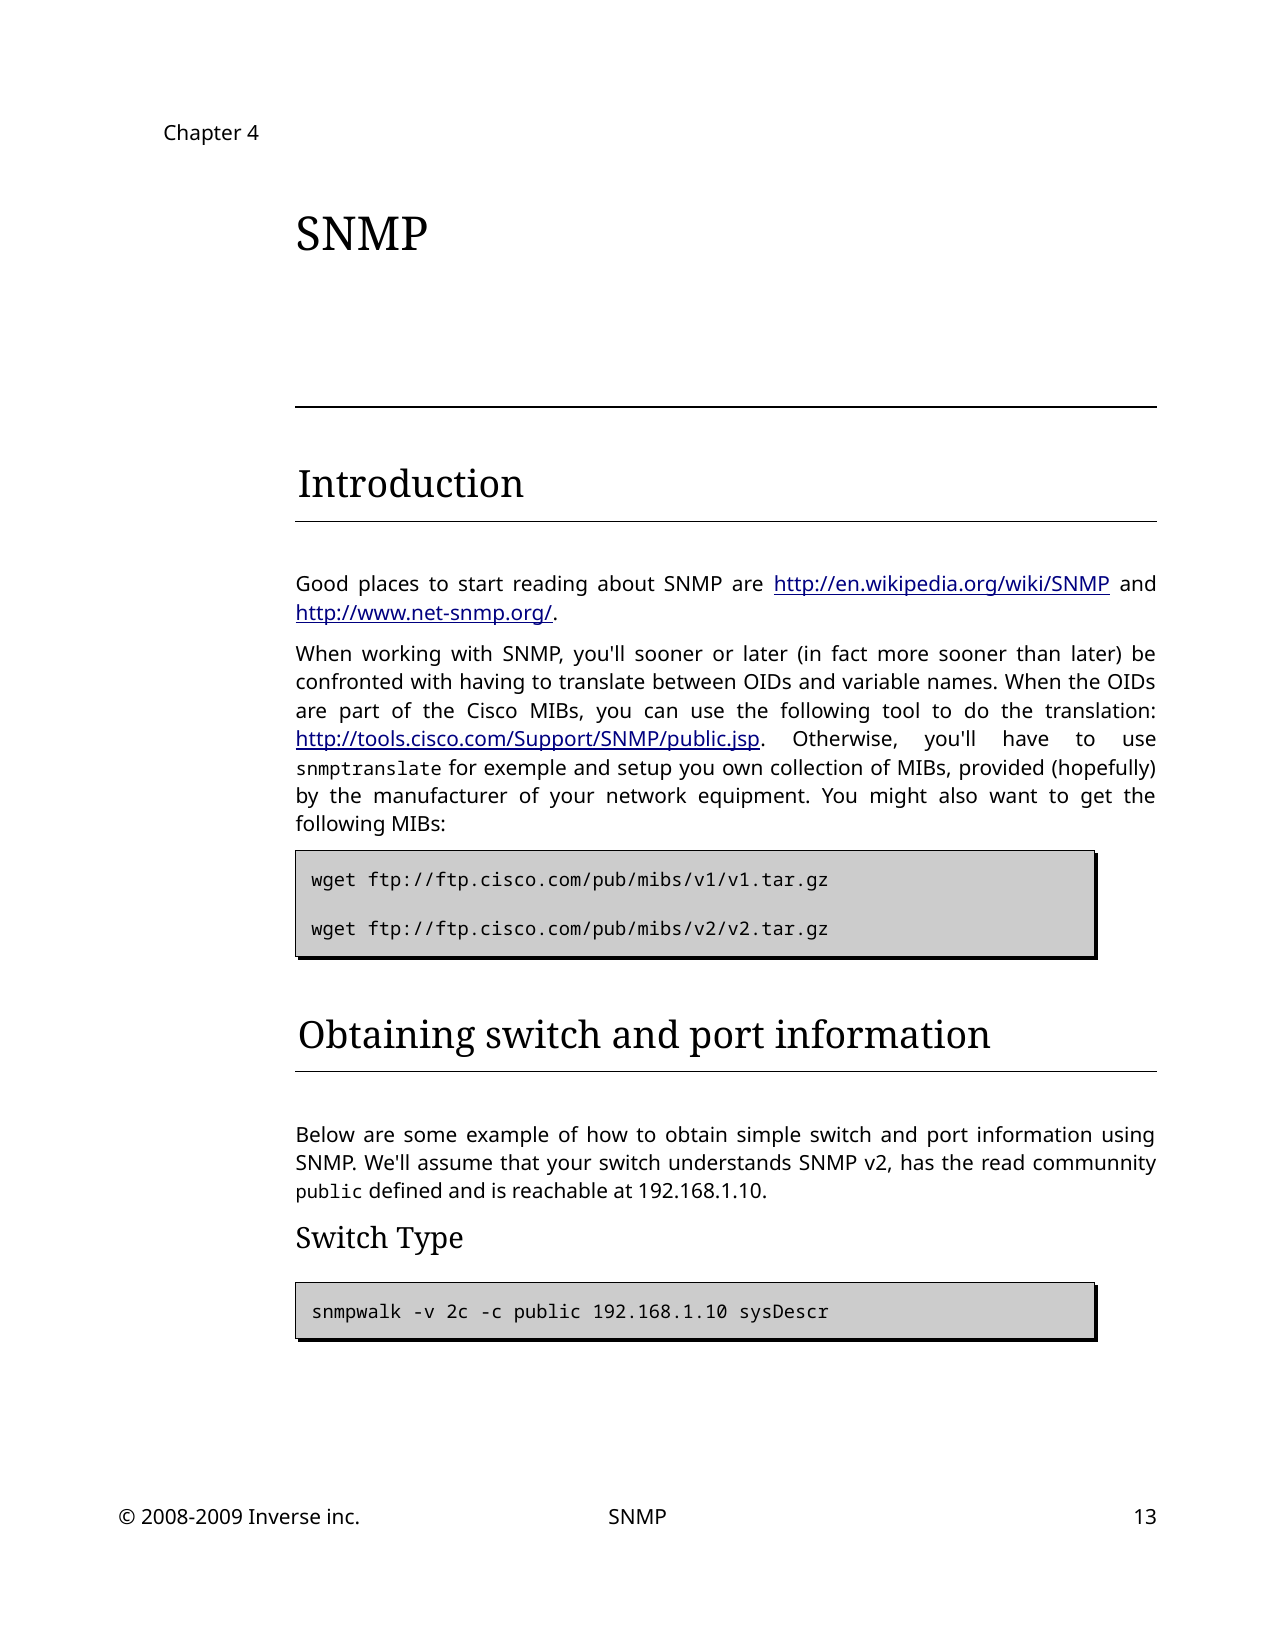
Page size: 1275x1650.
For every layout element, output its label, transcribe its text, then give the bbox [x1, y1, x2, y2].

subtitle SNMP [295, 201, 1157, 406]
text wget ftp://ftp.cisco.com/pub/mibs/v1/v1.tar.gz [296, 851, 1094, 892]
subtitle Switch Type [295, 1218, 1157, 1257]
text Below are some example of how to obtain simple switch and port information using SNMP. We'll assume that your switch understands SNMP v2, has the read communnity public defined and is reachable at 192.168.1.10. [295, 1120, 1157, 1205]
text When working with SNMP, you'll sooner or later (in fact more sooner than later) be confronted with having to translate between OIDs and variable names. When the OIDs are part of the Cisco MIBs, you can use the following tool to do the translation: http://tools.cisco.com/Support/SNMP/public.jsp. Otherwise, you'll have to use snmptranslate for exemple and setup you own collection of MIBs, provided (hopefully) by the manufacturer of your network equipment. You might also want to get the following MIBs: [295, 639, 1157, 838]
text Good places to start reading about SNMP are http://en.wikipedia.org/wiki/SNMP and http://www.net-snmp.org/. [295, 569, 1157, 626]
text snmpwalk -v 2c -c public 192.168.1.10 sysDescr [296, 1283, 1094, 1338]
subtitle Obtaining switch and port information [295, 1008, 1157, 1071]
text wget ftp://ftp.cisco.com/pub/mibs/v2/v2.tar.gz [296, 899, 1094, 956]
subtitle Introduction [295, 458, 1157, 521]
